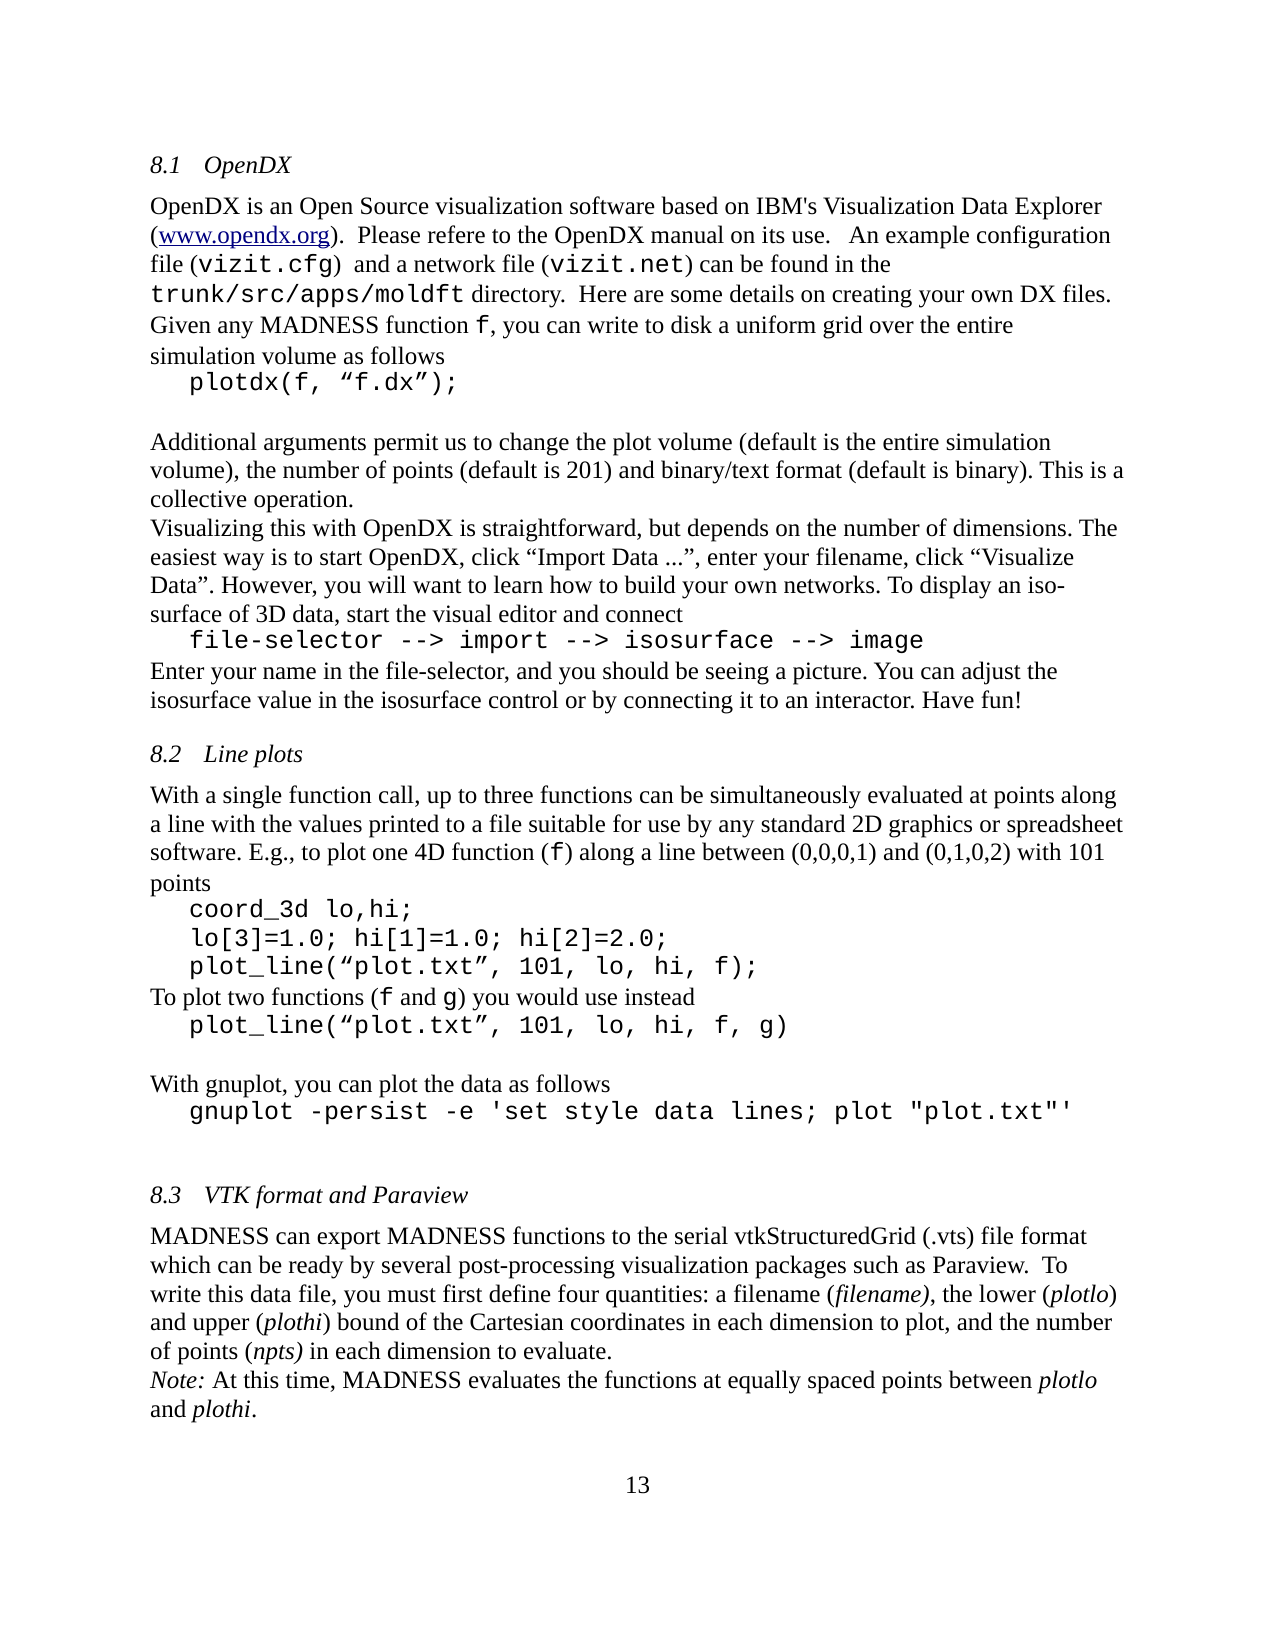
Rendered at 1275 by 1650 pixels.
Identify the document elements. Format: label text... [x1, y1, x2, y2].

text Enter your name in the file-selector, and you should be seeing a picture. You can adjust the isosurface value in the isosurface control or by connecting it to an interactor. Have fun! [150, 656, 1125, 714]
subtitle OpenDX [150, 150, 1125, 179]
text With gnuplot, you can plot the data as follows [150, 1069, 1125, 1098]
text gnuplot -persist -e 'set style data lines; plot "plot.txt"' [189, 1098, 1125, 1127]
text plotdx(f, “f.dx”); [189, 370, 1125, 398]
text With a single function call, up to three functions can be simultaneously evaluated at points along a line with the values printed to a file suitable for use by any standard 2D graphics or spreadsheet software. E.g., to plot one 4D function (f) along a line between (0,0,0,1) and (0,1,0,2) with 101 points [150, 780, 1125, 897]
text file-selector --> import --> isosurface --> image [189, 628, 1125, 656]
text To plot two functions (f and g) you would use instead [150, 982, 1125, 1013]
text lo[3]=1.0; hi[1]=1.0; hi[2]=2.0; [189, 925, 1125, 954]
text Note: At this time, MADNESS evaluates the functions at equally spaced points between plotlo and plothi. [150, 1365, 1125, 1422]
text Additional arguments permit us to change the plot volume (default is the entire simulation volume), the number of points (default is 201) and binary/text format (default is binary). This is a collective operation. [150, 427, 1125, 513]
text MADNESS can export MADNESS functions to the serial vtkStructuredGrid (.vts) file format which can be ready by several post-processing visualization packages such as Paraview. To write this data file, you must first define four quantities: a filename (filename), the lower (plotlo) and upper (plothi) bound of the Cartesian coordinates in each dimension to plot, and the number of points (npts) in each dimension to evaluate. [150, 1221, 1125, 1365]
text Visualizing this with OpenDX is straightforward, but depends on the number of dimensions. The easiest way is to start OpenDX, click “Import Data ...”, enter your filename, click “Visualize Data”. However, you will want to learn how to build your own networks. To display an iso-surface of 3D data, start the visual editor and connect [150, 513, 1125, 628]
text OpenDX is an Open Source visualization software based on IBM's Visualization Data Explorer (www.opendx.org). Please refere to the OpenDX manual on its use. An example configuration file (vizit.cfg) and a network file (vizit.net) can be found in the trunk/src/apps/moldft directory. Here are some details on creating your own DX files. [150, 191, 1125, 310]
subtitle VTK format and Paraview [150, 1180, 1125, 1209]
text coord_3d lo,hi; [189, 897, 1125, 925]
text plot_line(“plot.txt”, 101, lo, hi, f, g) [189, 1013, 1125, 1041]
text plot_line(“plot.txt”, 101, lo, hi, f); [189, 954, 1125, 982]
text Given any MADNESS function f, you can write to disk a uniform grid over the entire simulation volume as follows [150, 310, 1125, 370]
subtitle Line plots [150, 739, 1125, 767]
